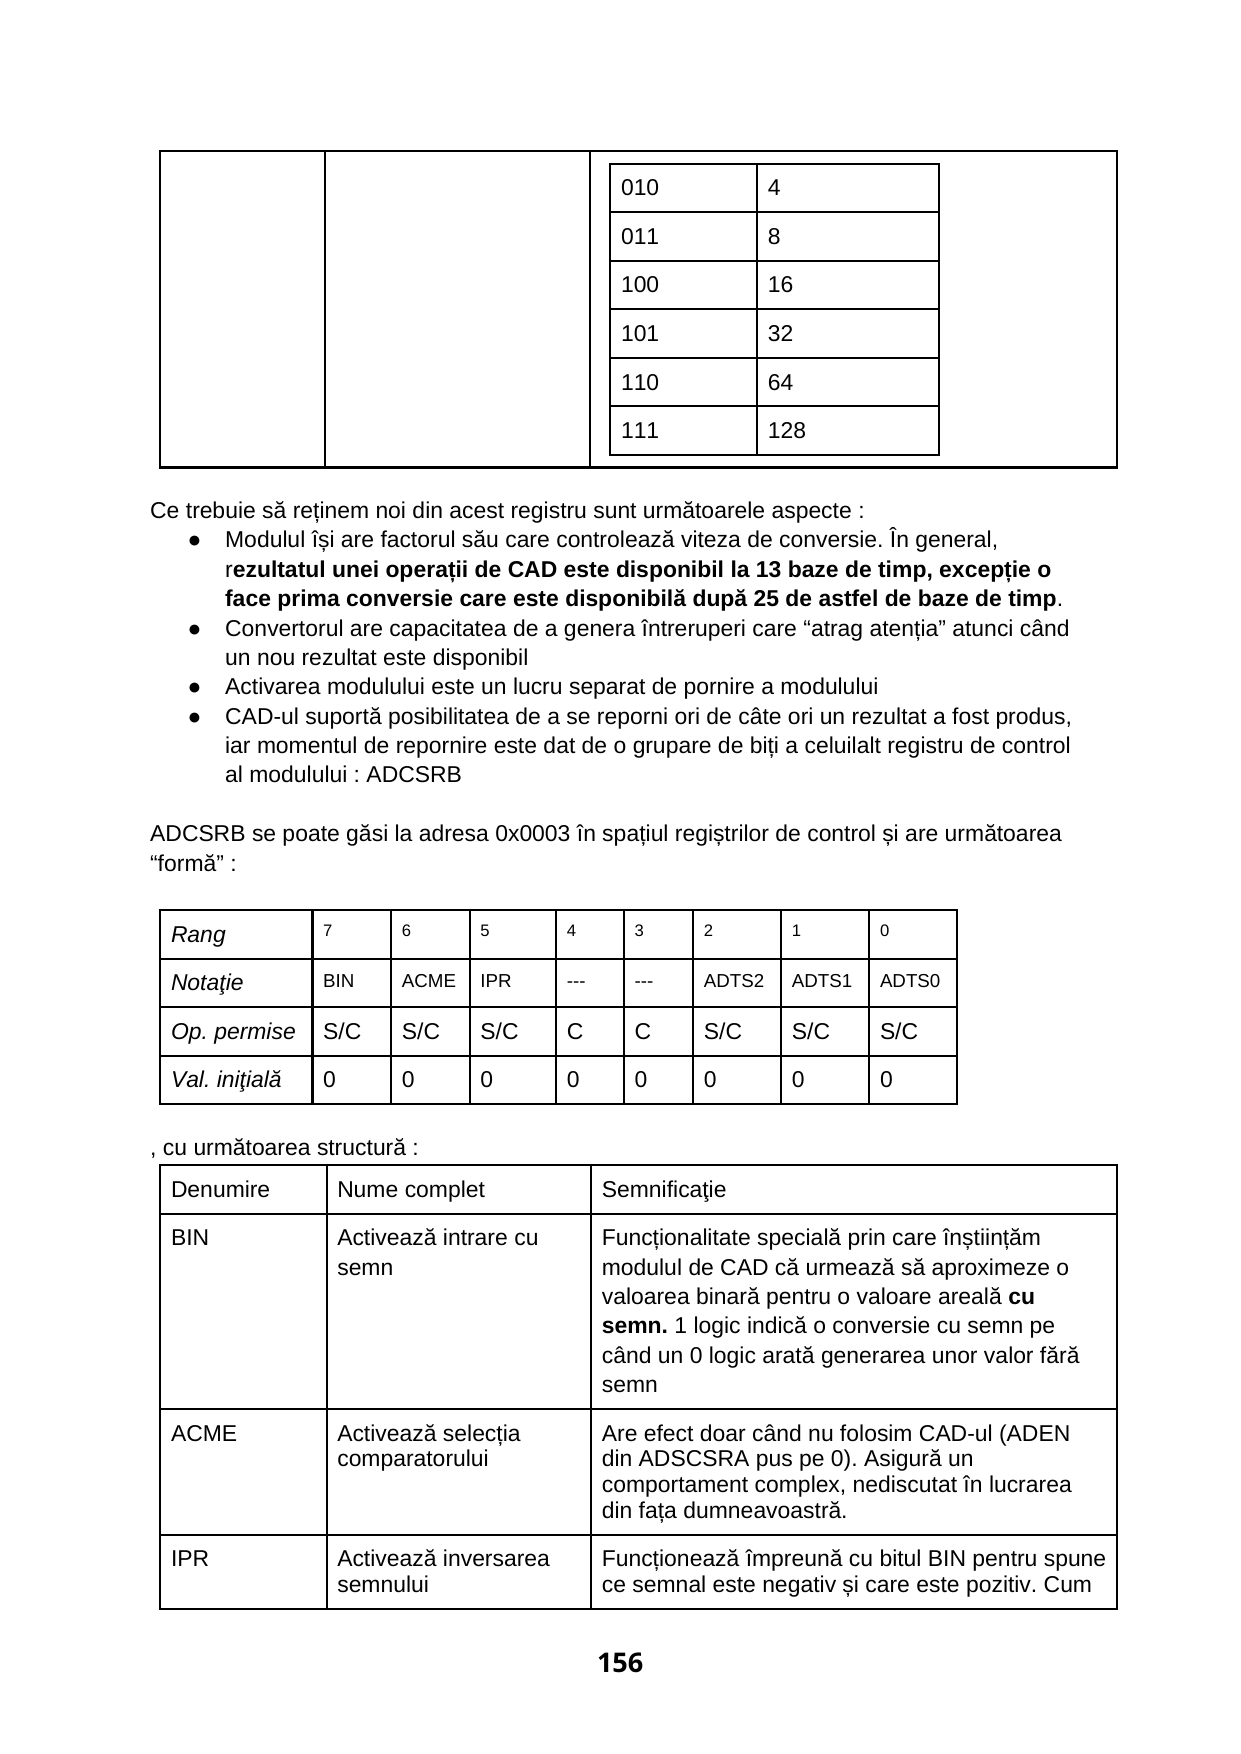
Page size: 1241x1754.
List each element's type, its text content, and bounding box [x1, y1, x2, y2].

table_cell S/C [782, 1008, 868, 1055]
table_header Nume complet [328, 1166, 590, 1213]
table_header 1 [782, 911, 868, 958]
table_cell Are efect doar când nu folosim CAD-ul (ADEN din ADSCSRA pus pe 0). Asigură un comportament complex, nediscutat în lucrarea din fața dumneavoastră. [592, 1410, 1116, 1533]
table_cell 64 [758, 359, 938, 405]
table_header 0 [870, 911, 956, 958]
table_cell C [625, 1008, 692, 1055]
table_header 3 [625, 911, 692, 958]
table_cell S/C [471, 1008, 555, 1055]
table_cell [326, 152, 589, 466]
table_cell 111 [611, 407, 756, 454]
list Activarea modulului este un lucru separat de pornire a modulului [187, 674, 1090, 700]
text ADCSRB se poate găsi la adresa 0x0003 în spațiul regiștrilor de control și are următoarea “formă” : [150, 821, 1090, 876]
text Ce trebuie să reținem noi din acest registru sunt următoarele aspecte : [150, 498, 1090, 523]
table_cell 010 [611, 165, 756, 211]
list Modulul își are factorul său care controlează viteza de conversie. În general, rezultatul unei operații de CAD este disponibil la 13 baze de timp, excepție o face prima conversie care este disponibilă după 25 de astfel de baze de timp. [187, 527, 1090, 612]
table_cell Funcționează împreună cu bitul BIN pentru spune ce semnal este negativ și care este pozitiv. Cum [592, 1536, 1116, 1608]
table_cell Notaţie [161, 960, 311, 1006]
table_cell 0 [625, 1057, 692, 1103]
table_cell 0 [471, 1057, 555, 1103]
table_cell 0 [392, 1057, 469, 1103]
table_cell 16 [758, 262, 938, 308]
table_cell 0 [782, 1057, 868, 1103]
list Convertorul are capacitatea de a genera întreruperi care “atrag atenția” atunci când un nou rezultat este disponibil [187, 615, 1090, 670]
table_cell Activează intrare cu semn [328, 1215, 590, 1408]
table_cell S/C [694, 1008, 780, 1055]
table_header Rang [161, 911, 311, 958]
list CAD-ul suportă posibilitatea de a se reporni ori de câte ori un rezultat a fost produs, iar momentul de repornire este dat de o grupare de biți a celuilalt registru de control al modulului : ADCSRB [187, 703, 1090, 788]
table_cell ACME [161, 1410, 326, 1533]
table_cell BIN [161, 1215, 326, 1408]
table_cell 0 [557, 1057, 623, 1103]
table_cell 0 [870, 1057, 956, 1103]
table_cell Activează inversarea semnului [328, 1536, 590, 1608]
table_cell IPR [471, 960, 555, 1006]
table_header 4 [557, 911, 623, 958]
table_cell 110 [611, 359, 756, 405]
table_cell [161, 152, 324, 466]
table_header Semnificaţie [592, 1166, 1116, 1213]
table_cell ACME [392, 960, 469, 1006]
table_cell 32 [758, 310, 938, 357]
table_cell C [557, 1008, 623, 1055]
table_cell Val. iniţială [161, 1057, 311, 1103]
table_header 6 [392, 911, 469, 958]
table_cell 128 [758, 407, 938, 454]
table_cell --- [557, 960, 623, 1006]
table_cell ADTS2 [694, 960, 780, 1006]
table_cell IPR [161, 1536, 326, 1608]
table_cell 0 [694, 1057, 780, 1103]
table_cell S/C [870, 1008, 956, 1055]
table_cell 101 [611, 310, 756, 357]
table_header 7 [314, 911, 390, 958]
table_cell 4 [758, 165, 938, 211]
table_cell 8 [758, 213, 938, 259]
table_header 2 [694, 911, 780, 958]
text , cu următoarea structură : [150, 1135, 1090, 1160]
table_cell 100 [611, 262, 756, 308]
table_cell S/C [314, 1008, 390, 1055]
table_cell 0 [314, 1057, 390, 1103]
table_cell 011 [611, 213, 756, 259]
table_cell Activează selecția comparatorului [328, 1410, 590, 1533]
table_cell [591, 152, 1116, 466]
table_cell S/C [392, 1008, 469, 1055]
table_cell Op. permise [161, 1008, 311, 1055]
table_header 5 [471, 911, 555, 958]
table_cell BIN [314, 960, 390, 1006]
table_header Denumire [161, 1166, 326, 1213]
table_cell ADTS1 [782, 960, 868, 1006]
table_cell ADTS0 [870, 960, 956, 1006]
table_cell Funcționalitate specială prin care înștiințăm modulul de CAD că urmează să aproximeze o valoarea binară pentru o valoare areală cu semn. 1 logic indică o conversie cu semn pe când un 0 logic arată generarea unor valor fără semn [592, 1215, 1116, 1408]
table_cell --- [625, 960, 692, 1006]
